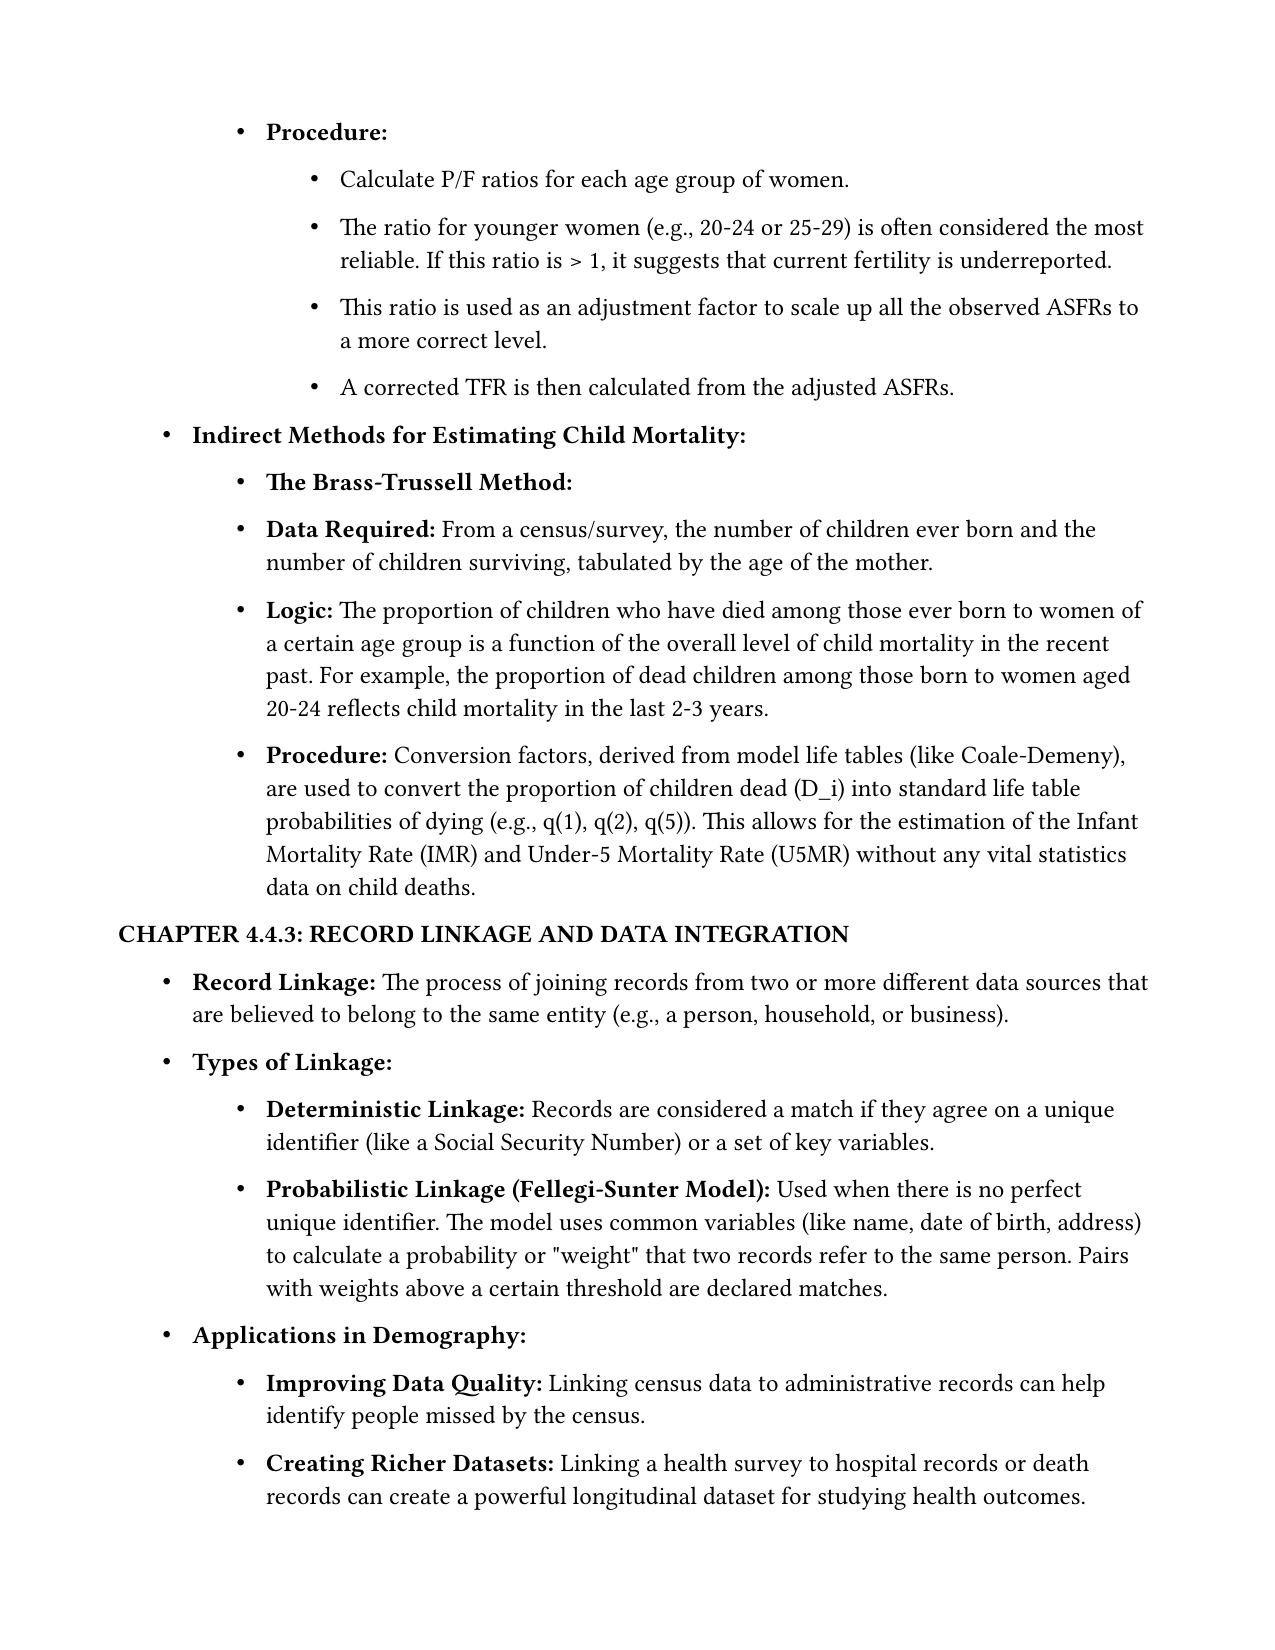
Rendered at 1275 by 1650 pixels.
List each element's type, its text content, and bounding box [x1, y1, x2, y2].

list Indirect Methods for Estimating Child Mortality: [162, 421, 1157, 449]
list Procedure: Conversion factors, derived from model life tables (like Coale-Demeny), are used to convert the proportion of children dead (D_i) into standard life table probabilities of dying (e.g., q(1), q(2), q(5)). This allows for the estimation of the Infant Mortality Rate (IMR) and Under-5 Mortality Rate (U5MR) without any vital statistics data on child deaths. [236, 742, 1157, 901]
list Applications in Demography: [162, 1321, 1157, 1350]
list A corrected TFR is then calculated from the adjusted ASFRs. [310, 373, 1157, 402]
list Creating Richer Datasets: Linking a health survey to hospital records or death records can create a powerful longitudinal dataset for studying health outcomes. [236, 1449, 1157, 1510]
list Improving Data Quality: Linking census data to administrative records can help identify people missed by the census. [236, 1369, 1157, 1430]
list Record Linkage: The process of joining records from two or more different data sources that are believed to belong to the same entity (e.g., a person, household, or business). [162, 968, 1157, 1029]
list The ratio for younger women (e.g., 20-24 or 25-29) is often considered the most reliable. If this ratio is > 1, it suggests that current fertility is underreported. [310, 213, 1157, 274]
list Probabilistic Linkage (Fellegi-Sunter Model): Used when there is no perfect unique identifier. The model uses common variables (like name, date of birth, address) to calculate a probability or "weight" that two records refer to the same person. Pairs with weights above a certain threshold are declared matches. [236, 1175, 1157, 1302]
list Types of Linkage: [162, 1048, 1157, 1076]
list Deterministic Linkage: Records are considered a match if they agree on a unique identifier (like a Social Security Number) or a set of key variables. [236, 1095, 1157, 1157]
list The Brass-Trussell Method: [236, 468, 1157, 497]
list Procedure: [236, 118, 1157, 147]
text CHAPTER 4.4.3: RECORD LINKAGE AND DATA INTEGRATION [118, 920, 1157, 949]
list Calculate P/F ratios for each age group of women. [310, 166, 1157, 194]
list Data Required: From a census/survey, the number of children ever born and the number of children surviving, tabulated by the age of the mother. [236, 516, 1157, 577]
list This ratio is used as an adjustment factor to scale up all the observed ASFRs to a more correct level. [310, 293, 1157, 354]
list Logic: The proportion of children who have died among those ever born to women of a certain age group is a function of the overall level of child mortality in the recent past. For example, the proportion of dead children among those born to women aged 20-24 reflects child mortality in the last 2-3 years. [236, 596, 1157, 723]
